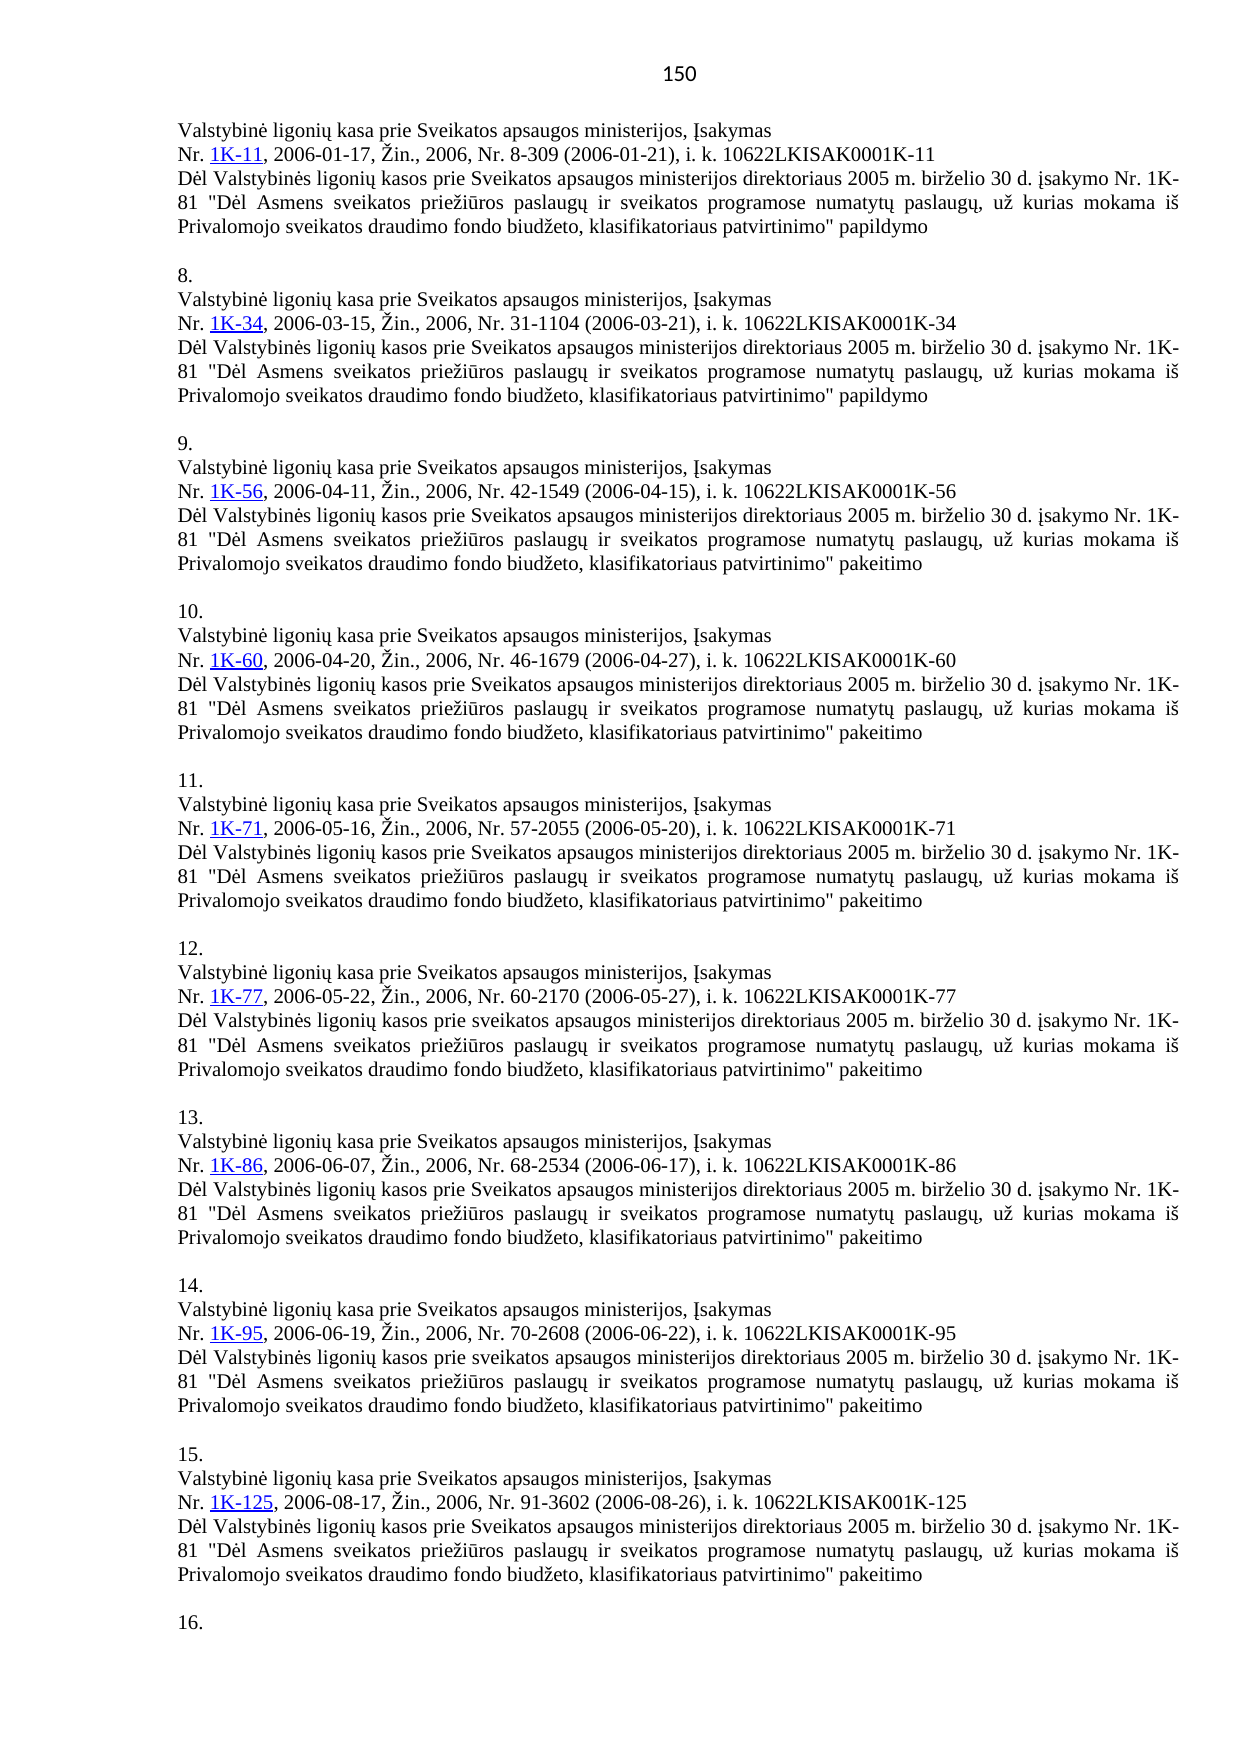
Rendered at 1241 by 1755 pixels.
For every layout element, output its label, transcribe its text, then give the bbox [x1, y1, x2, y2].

text 16. [177, 1610, 1181, 1634]
text Nr. 1K-125, 2006-08-17, Žin., 2006, Nr. 91-3602 (2006-08-26), i. k. 10622LKISAK001K-125 [177, 1490, 1181, 1514]
text Dėl Valstybinės ligonių kasos prie sveikatos apsaugos ministerijos direktoriaus 2005 m. birželio 30 d. įsakymo Nr. 1K-81 "Dėl Asmens sveikatos priežiūros paslaugų ir sveikatos programose numatytų paslaugų, už kurias mokama iš Privalomojo sveikatos draudimo fondo biudžeto, klasifikatoriaus patvirtinimo" pakeitimo [177, 1008, 1181, 1081]
text Dėl Valstybinės ligonių kasos prie Sveikatos apsaugos ministerijos direktoriaus 2005 m. birželio 30 d. įsakymo Nr. 1K-81 "Dėl Asmens sveikatos priežiūros paslaugų ir sveikatos programose numatytų paslaugų, už kurias mokama iš Privalomojo sveikatos draudimo fondo biudžeto, klasifikatoriaus patvirtinimo" pakeitimo [177, 1514, 1181, 1586]
text Valstybinė ligonių kasa prie Sveikatos apsaugos ministerijos, Įsakymas [177, 455, 1181, 479]
text Nr. 1K-71, 2006-05-16, Žin., 2006, Nr. 57-2055 (2006-05-20), i. k. 10622LKISAK0001K-71 [177, 816, 1181, 840]
text 14. [177, 1273, 1181, 1297]
text 10. [177, 599, 1181, 623]
text Nr. 1K-77, 2006-05-22, Žin., 2006, Nr. 60-2170 (2006-05-27), i. k. 10622LKISAK0001K-77 [177, 984, 1181, 1008]
text Valstybinė ligonių kasa prie Sveikatos apsaugos ministerijos, Įsakymas [177, 792, 1181, 816]
text 8. [177, 262, 1181, 287]
text Nr. 1K-56, 2006-04-11, Žin., 2006, Nr. 42-1549 (2006-04-15), i. k. 10622LKISAK0001K-56 [177, 479, 1181, 503]
text 9. [177, 431, 1181, 455]
text Dėl Valstybinės ligonių kasos prie Sveikatos apsaugos ministerijos direktoriaus 2005 m. birželio 30 d. įsakymo Nr. 1K-81 "Dėl Asmens sveikatos priežiūros paslaugų ir sveikatos programose numatytų paslaugų, už kurias mokama iš Privalomojo sveikatos draudimo fondo biudžeto, klasifikatoriaus patvirtinimo" pakeitimo [177, 840, 1181, 912]
text Dėl Valstybinės ligonių kasos prie Sveikatos apsaugos ministerijos direktoriaus 2005 m. birželio 30 d. įsakymo Nr. 1K-81 "Dėl Asmens sveikatos priežiūros paslaugų ir sveikatos programose numatytų paslaugų, už kurias mokama iš Privalomojo sveikatos draudimo fondo biudžeto, klasifikatoriaus patvirtinimo" pakeitimo [177, 672, 1181, 744]
text Valstybinė ligonių kasa prie Sveikatos apsaugos ministerijos, Įsakymas [177, 287, 1181, 311]
text Valstybinė ligonių kasa prie Sveikatos apsaugos ministerijos, Įsakymas [177, 1297, 1181, 1321]
text 15. [177, 1442, 1181, 1466]
text Valstybinė ligonių kasa prie Sveikatos apsaugos ministerijos, Įsakymas [177, 118, 1181, 142]
text Dėl Valstybinės ligonių kasos prie sveikatos apsaugos ministerijos direktoriaus 2005 m. birželio 30 d. įsakymo Nr. 1K-81 "Dėl Asmens sveikatos priežiūros paslaugų ir sveikatos programose numatytų paslaugų, už kurias mokama iš Privalomojo sveikatos draudimo fondo biudžeto, klasifikatoriaus patvirtinimo" pakeitimo [177, 1345, 1181, 1417]
text Dėl Valstybinės ligonių kasos prie Sveikatos apsaugos ministerijos direktoriaus 2005 m. birželio 30 d. įsakymo Nr. 1K-81 "Dėl Asmens sveikatos priežiūros paslaugų ir sveikatos programose numatytų paslaugų, už kurias mokama iš Privalomojo sveikatos draudimo fondo biudžeto, klasifikatoriaus patvirtinimo" papildymo [177, 335, 1181, 407]
text Dėl Valstybinės ligonių kasos prie Sveikatos apsaugos ministerijos direktoriaus 2005 m. birželio 30 d. įsakymo Nr. 1K-81 "Dėl Asmens sveikatos priežiūros paslaugų ir sveikatos programose numatytų paslaugų, už kurias mokama iš Privalomojo sveikatos draudimo fondo biudžeto, klasifikatoriaus patvirtinimo" pakeitimo [177, 503, 1181, 575]
text Dėl Valstybinės ligonių kasos prie Sveikatos apsaugos ministerijos direktoriaus 2005 m. birželio 30 d. įsakymo Nr. 1K- 81 "Dėl Asmens sveikatos priežiūros paslaugų ir sveikatos programose numatytų paslaugų, už kurias mokama iš Privalomojo sveikatos draudimo fondo biudžeto, klasifikatoriaus patvirtinimo" papildymo [177, 166, 1181, 238]
text Nr. 1K-95, 2006-06-19, Žin., 2006, Nr. 70-2608 (2006-06-22), i. k. 10622LKISAK0001K-95 [177, 1321, 1181, 1345]
text Valstybinė ligonių kasa prie Sveikatos apsaugos ministerijos, Įsakymas [177, 960, 1181, 984]
text Dėl Valstybinės ligonių kasos prie Sveikatos apsaugos ministerijos direktoriaus 2005 m. birželio 30 d. įsakymo Nr. 1K-81 "Dėl Asmens sveikatos priežiūros paslaugų ir sveikatos programose numatytų paslaugų, už kurias mokama iš Privalomojo sveikatos draudimo fondo biudžeto, klasifikatoriaus patvirtinimo" pakeitimo [177, 1177, 1181, 1249]
text Nr. 1K-86, 2006-06-07, Žin., 2006, Nr. 68-2534 (2006-06-17), i. k. 10622LKISAK0001K-86 [177, 1153, 1181, 1177]
text Valstybinė ligonių kasa prie Sveikatos apsaugos ministerijos, Įsakymas [177, 623, 1181, 647]
text Nr. 1K-34, 2006-03-15, Žin., 2006, Nr. 31-1104 (2006-03-21), i. k. 10622LKISAK0001K-34 [177, 311, 1181, 335]
text Nr. 1K-60, 2006-04-20, Žin., 2006, Nr. 46-1679 (2006-04-27), i. k. 10622LKISAK0001K-60 [177, 647, 1181, 672]
text Nr. 1K-11, 2006-01-17, Žin., 2006, Nr. 8-309 (2006-01-21), i. k. 10622LKISAK0001K-11 [177, 142, 1181, 166]
text 12. [177, 936, 1181, 960]
text 13. [177, 1105, 1181, 1129]
text Valstybinė ligonių kasa prie Sveikatos apsaugos ministerijos, Įsakymas [177, 1129, 1181, 1153]
text Valstybinė ligonių kasa prie Sveikatos apsaugos ministerijos, Įsakymas [177, 1466, 1181, 1490]
text 11. [177, 768, 1181, 792]
